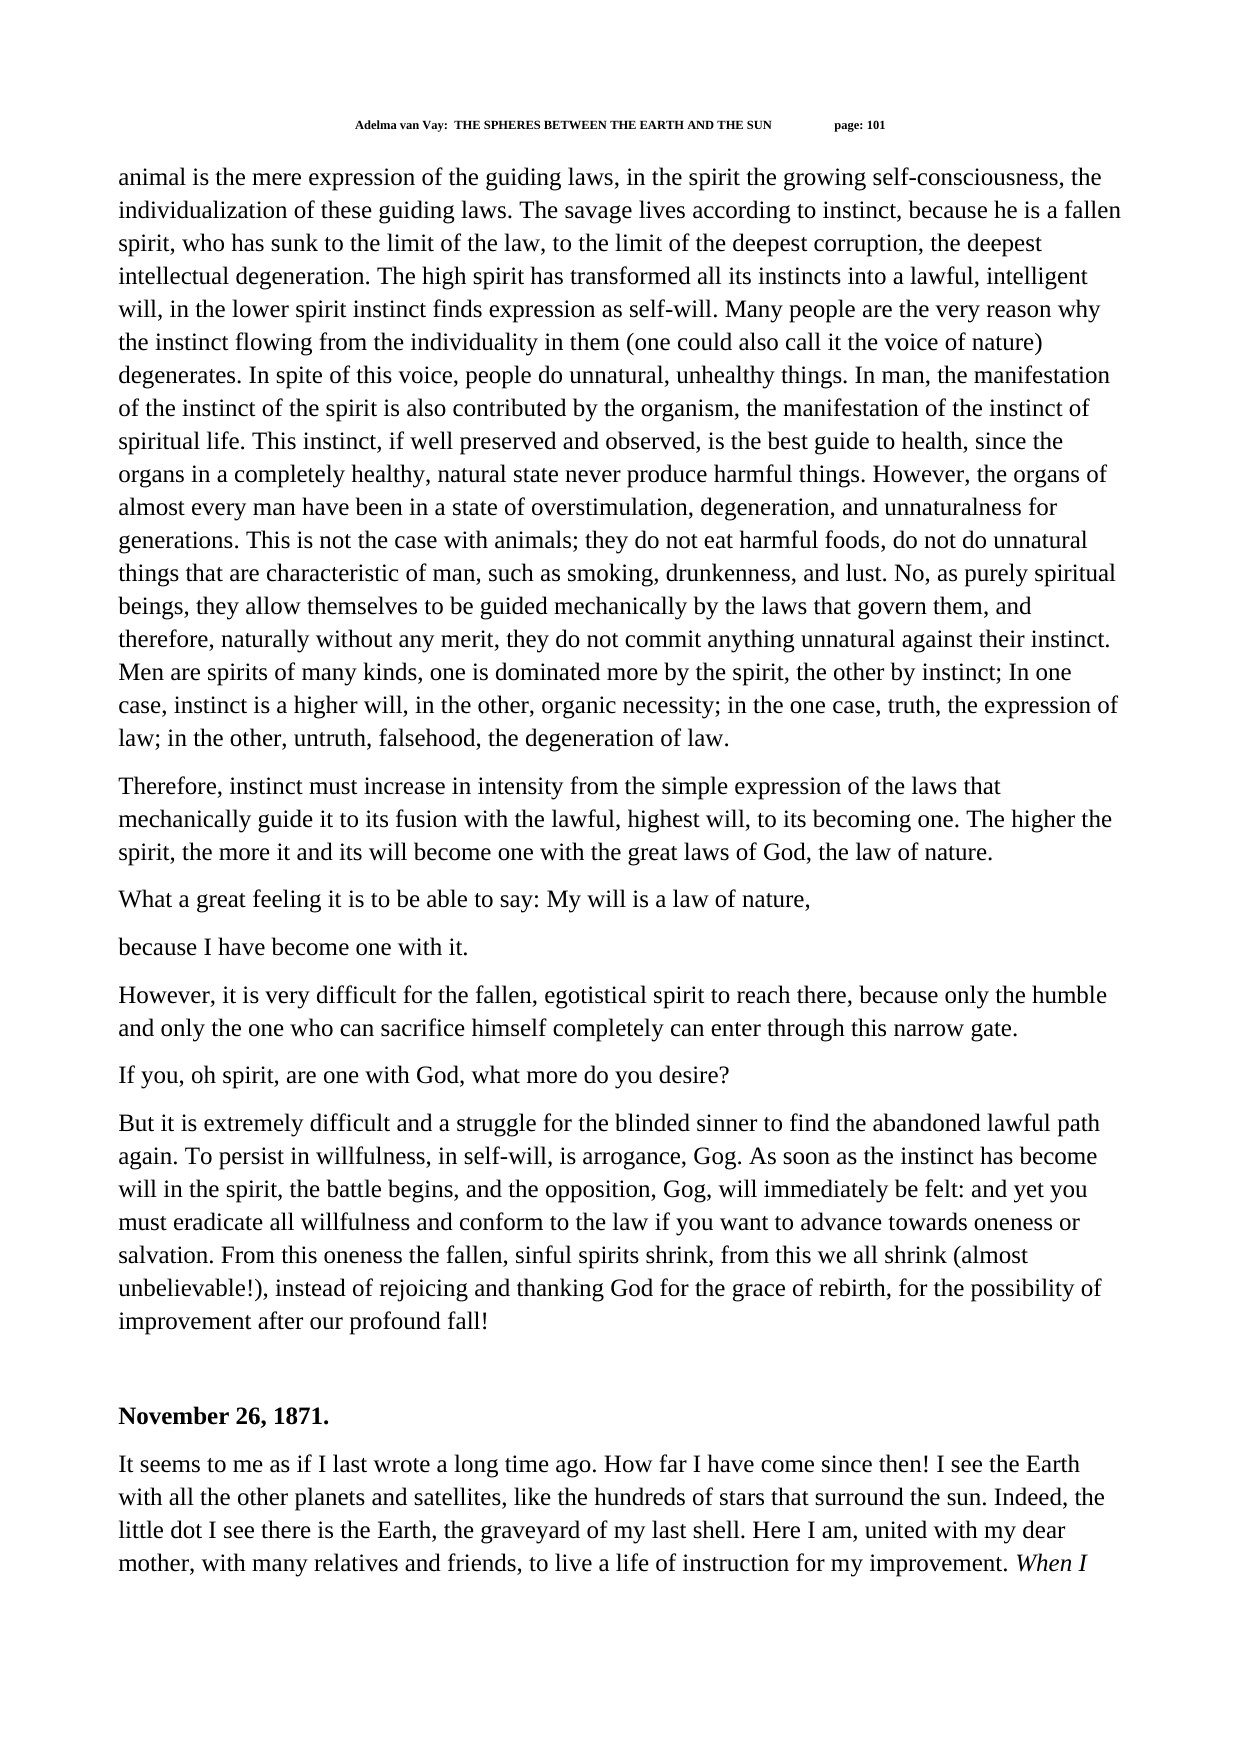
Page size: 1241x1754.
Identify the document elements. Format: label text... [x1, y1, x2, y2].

text If you, oh spirit, are one with God, what more do you desire? [118, 1060, 1122, 1089]
text But it is extremely difficult and a struggle for the blinded sinner to find the abandoned lawful path again. To persist in willfulness, in self-will, is arrogance, Gog. As soon as the instinct has become will in the spirit, the battle begins, and the opposition, Gog, will immediately be felt: and yet you must eradicate all willfulness and conform to the law if you want to advance towards oneness or salvation. From this oneness the fallen, sinful spirits shrink, from this we all shrink (almost unbelievable!), instead of rejoicing and thanking God for the grace of rebirth, for the possibility of improvement after our profound fall! [118, 1108, 1122, 1335]
text It seems to me as if I last wrote a long time ago. How far I have come since then! I see the Earth with all the other planets and satellites, like the hundreds of stars that surround the sun. Indeed, the little dot I see there is the Earth, the graveyard of my last shell. Here I am, united with my dear mother, with many relatives and friends, to live a life of instruction for my improvement. When I [118, 1449, 1122, 1577]
text because I have become one with it. [118, 932, 1122, 961]
text However, it is very difficult for the fallen, egotistical spirit to reach there, because only the humble and only the one who can sacrifice himself completely can enter through this narrow gate. [118, 980, 1122, 1042]
text animal is the mere expression of the guiding laws, in the spirit the growing self-consciousness, the individualization of these guiding laws. The savage lives according to instinct, because he is a fallen spirit, who has sunk to the limit of the law, to the limit of the deepest corruption, the deepest intellectual degeneration. The high spirit has transformed all its instincts into a lawful, intelligent will, in the lower spirit instinct finds expression as self-will. Many people are the very reason why the instinct flowing from the individuality in them (one could also call it the voice of nature) degenerates. In spite of this voice, people do unnatural, unhealthy things. In man, the manifestation of the instinct of the spirit is also contributed by the organism, the manifestation of the instinct of spiritual life. This instinct, if well preserved and observed, is the best guide to health, since the organs in a completely healthy, natural state never produce harmful things. However, the organs of almost every man have been in a state of overstimulation, degeneration, and unnaturalness for generations. This is not the case with animals; they do not eat harmful foods, do not do unnatural things that are characteristic of man, such as smoking, drunkenness, and lust. No, as purely spiritual beings, they allow themselves to be guided mechanically by the laws that govern them, and therefore, naturally without any merit, they do not commit anything unnatural against their instinct. Men are spirits of many kinds, one is dominated more by the spirit, the other by instinct; In one case, instinct is a higher will, in the other, organic necessity; in the one case, truth, the expression of law; in the other, untruth, falsehood, the degeneration of law. [118, 162, 1122, 752]
text November 26, 1871. [118, 1401, 1122, 1430]
text What a great feeling it is to be able to say: My will is a law of nature, [118, 884, 1122, 913]
text Therefore, instinct must increase in intensity from the simple expression of the laws that mechanically guide it to its fusion with the lawful, highest will, to its becoming one. The higher the spirit, the more it and its will become one with the great laws of God, the law of nature. [118, 771, 1122, 866]
